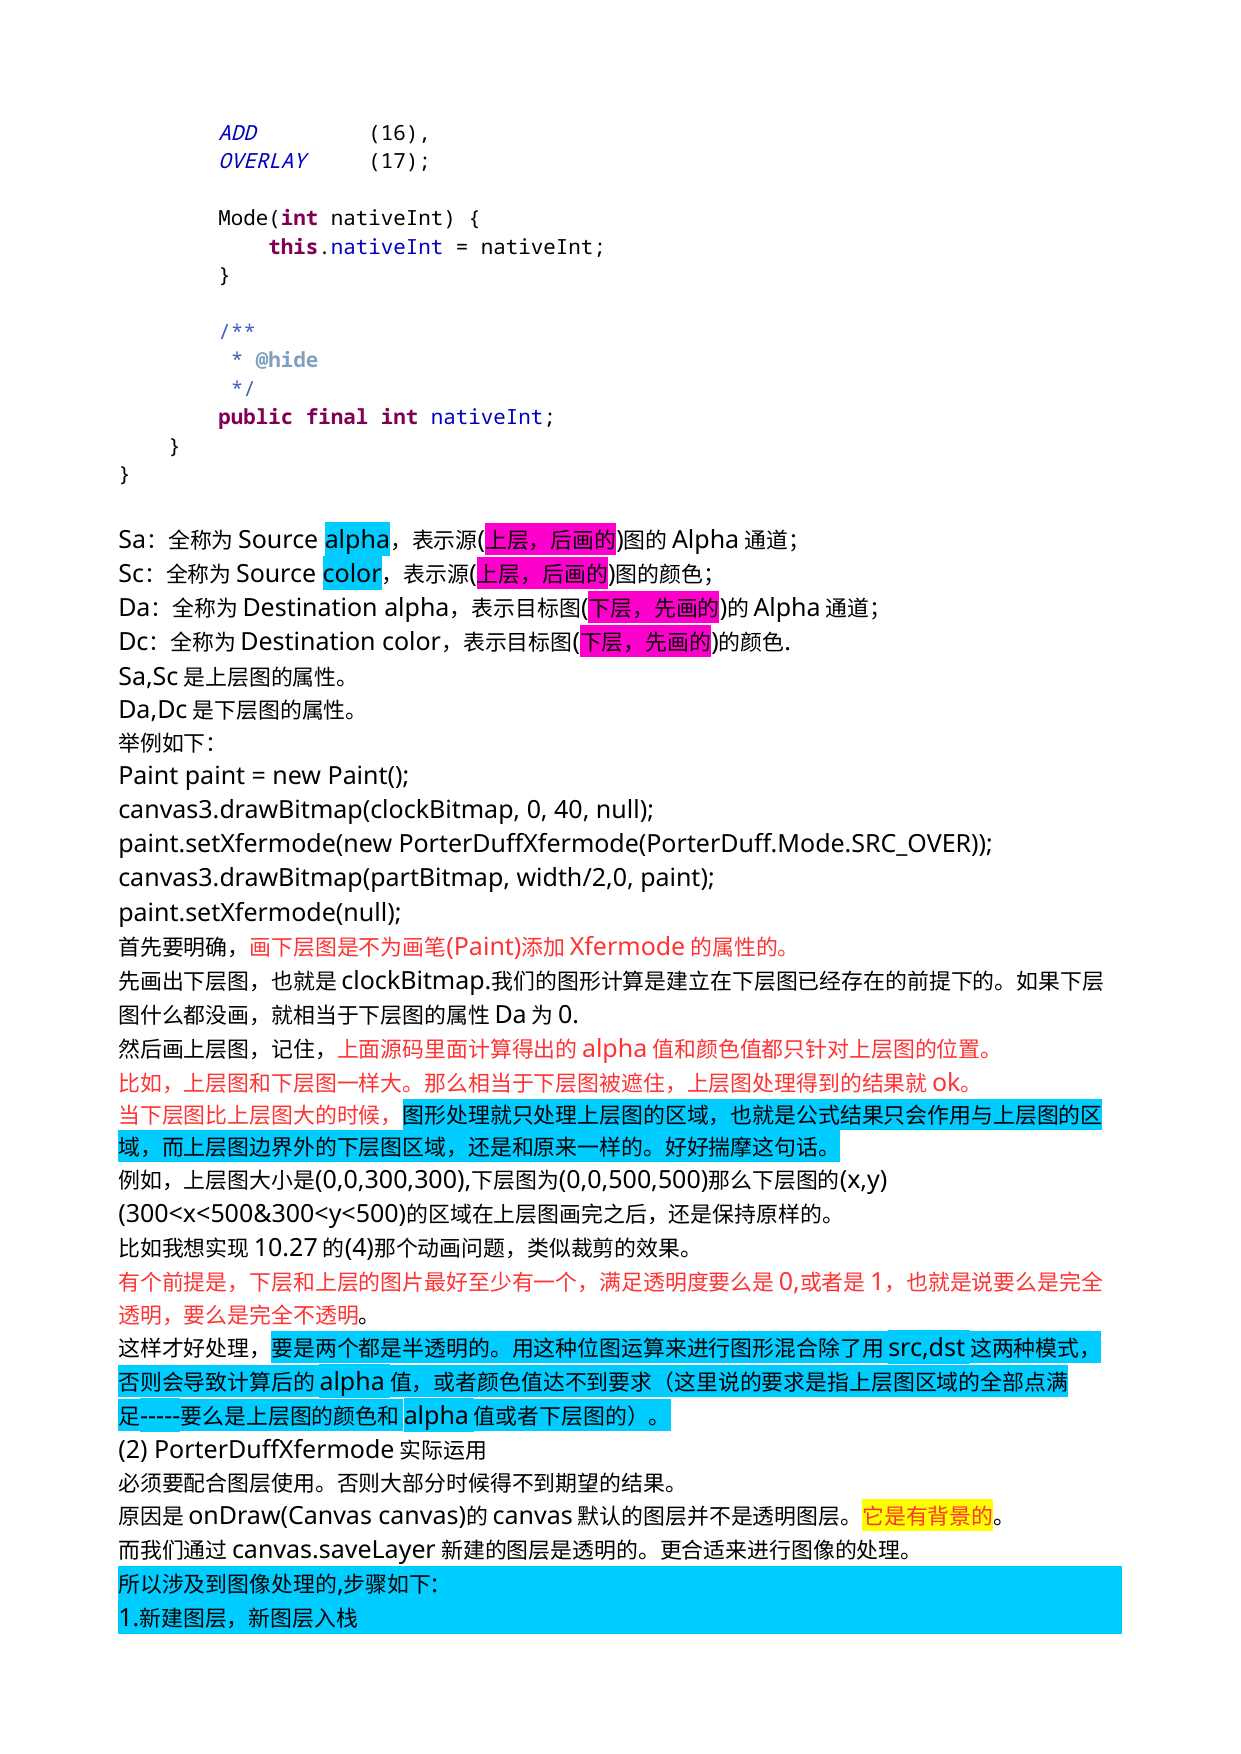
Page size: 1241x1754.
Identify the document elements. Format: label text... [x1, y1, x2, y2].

text } [118, 459, 1122, 488]
text Mode(int nativeInt) { [118, 203, 1122, 232]
text ADD (16), [118, 118, 1122, 147]
text } [118, 260, 1122, 289]
text 例如，上层图大小是(0,0,300,300),下层图为(0,0,500,500)那么下层图的(x,y)(300<x<500&300<y<500)的区域在上层图画完之后，还是保持原样的。 [118, 1162, 1122, 1230]
text 当下层图比上层图大的时候，图形处理就只处理上层图的区域，也就是公式结果只会作用与上层图的区域，而上层图边界外的下层图区域，还是和原来一样的。好好揣摩这句话。 [118, 1098, 1122, 1162]
text * @hide [118, 346, 1122, 374]
text Da：全称为Destination alpha，表示目标图(下层，先画的)的Alpha通道； [118, 590, 1122, 624]
text canvas3.drawBitmap(clockBitmap, 0, 40, null); [118, 792, 1122, 826]
text canvas3.drawBitmap(partBitmap, width/2,0, paint); [118, 860, 1122, 894]
text 而我们通过canvas.saveLayer新建的图层是透明的。更合适来进行图像的处理。 [118, 1532, 1122, 1566]
text 有个前提是，下层和上层的图片最好至少有一个，满足透明度要么是0,或者是1，也就是说要么是完全透明，要么是完全不透明。 [118, 1264, 1122, 1330]
text Da,Dc是下层图的属性。 [118, 692, 1122, 726]
text 这样才好处理，要是两个都是半透明的。用这种位图运算来进行图形混合除了用src,dst这两种模式，否则会导致计算后的alpha值，或者颜色值达不到要求（这里说的要求是指上层图区域的全部点满足-----要么是上层图的颜色和alpha值或者下层图的）。 [118, 1330, 1122, 1432]
text Paint paint = new Paint(); [118, 758, 1122, 792]
text this.nativeInt = nativeInt; [118, 232, 1122, 260]
text public final int nativeInt; [118, 402, 1122, 431]
text Sa,Sc是上层图的属性。 [118, 658, 1122, 692]
text OVERLAY (17); [118, 147, 1122, 175]
text 先画出下层图，也就是clockBitmap.我们的图形计算是建立在下层图已经存在的前提下的。如果下层图什么都没画，就相当于下层图的属性Da为0. [118, 962, 1122, 1030]
text Sc：全称为Source color，表示源(上层，后画的)图的颜色； [118, 556, 1122, 590]
text 原因是onDraw(Canvas canvas)的canvas默认的图层并不是透明图层。它是有背景的。 [118, 1498, 1122, 1532]
text 举例如下： [118, 726, 1122, 758]
text } [118, 431, 1122, 459]
text 必须要配合图层使用。否则大部分时候得不到期望的结果。 [118, 1466, 1122, 1498]
text 1.新建图层，新图层入栈 [118, 1600, 1122, 1634]
text paint.setXfermode(new PorterDuffXfermode(PorterDuff.Mode.SRC_OVER)); [118, 826, 1122, 860]
text 首先要明确，画下层图是不为画笔(Paint)添加Xfermode的属性的。 [118, 928, 1122, 962]
text Dc：全称为Destination color，表示目标图(下层，先画的)的颜色. [118, 624, 1122, 658]
text paint.setXfermode(null); [118, 894, 1122, 928]
text */ [118, 374, 1122, 402]
text 比如，上层图和下层图一样大。那么相当于下层图被遮住，上层图处理得到的结果就ok。 [118, 1064, 1122, 1098]
text Sa：全称为Source alpha，表示源(上层，后画的)图的Alpha通道； [118, 522, 1122, 556]
text (2) PorterDuffXfermode实际运用 [118, 1432, 1122, 1466]
text 比如我想实现10.27的(4)那个动画问题，类似裁剪的效果。 [118, 1230, 1122, 1264]
text 所以涉及到图像处理的,步骤如下: [118, 1566, 1122, 1600]
text /** [118, 317, 1122, 346]
text 然后画上层图，记住，上面源码里面计算得出的alpha值和颜色值都只针对上层图的位置。 [118, 1030, 1122, 1064]
